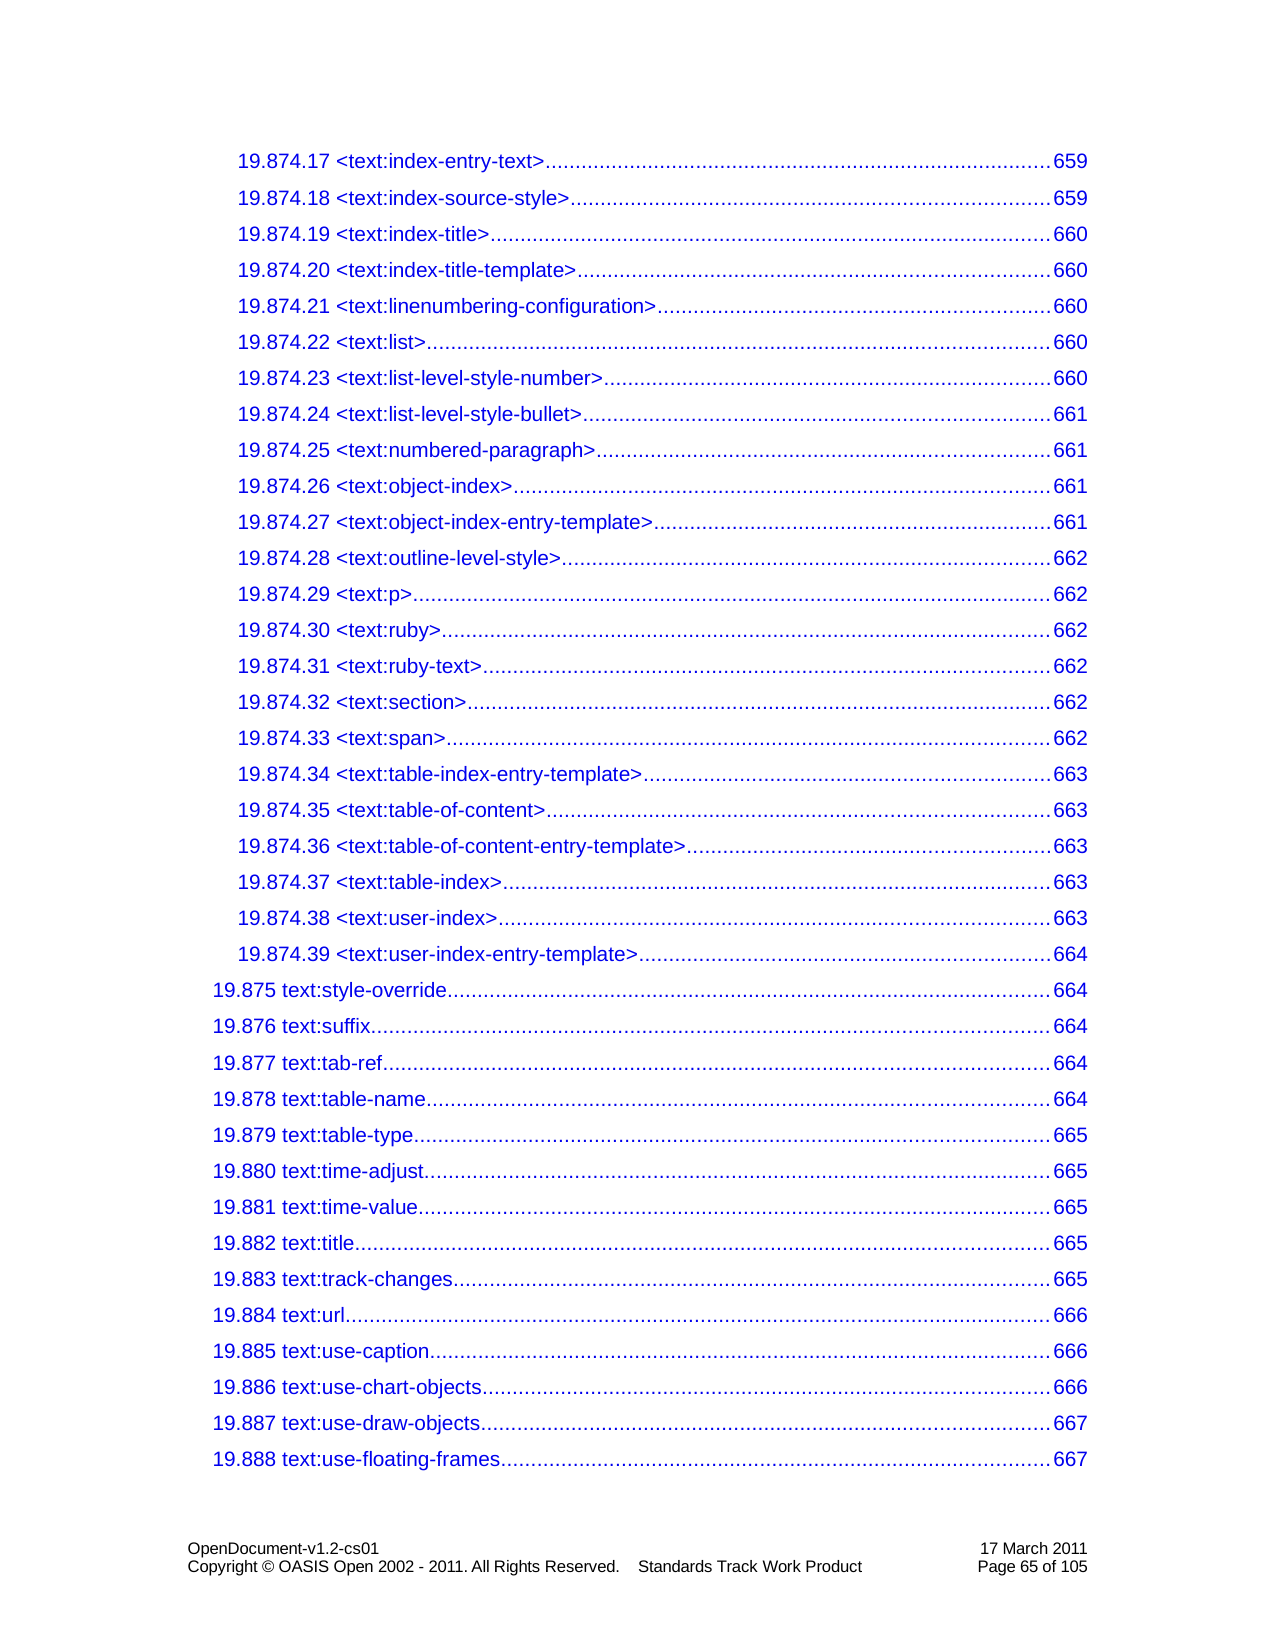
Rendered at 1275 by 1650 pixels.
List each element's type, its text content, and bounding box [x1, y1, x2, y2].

text 19.874.17 <text:index-entry-text> 659 [237, 150, 1088, 173]
text 19.884 text:url 666 [212, 1303, 1088, 1327]
text 19.874.23 <text:list-level-style-number> 660 [237, 366, 1088, 390]
text 19.888 text:use-floating-frames 667 [212, 1447, 1088, 1471]
text 19.874.28 <text:outline-level-style> 662 [237, 546, 1088, 570]
text 19.874.33 <text:span> 662 [237, 727, 1088, 750]
text 19.874.34 <text:table-index-entry-template> 663 [237, 763, 1088, 786]
text 19.885 text:use-caption 666 [212, 1339, 1088, 1363]
text 19.874.38 <text:user-index> 663 [237, 907, 1088, 930]
text 19.874.29 <text:p> 662 [237, 582, 1088, 606]
text 19.874.19 <text:index-title> 660 [237, 222, 1088, 246]
text 19.874.21 <text:linenumbering-configuration> 660 [237, 294, 1088, 318]
text 19.874.39 <text:user-index-entry-template> 664 [237, 943, 1088, 966]
text 19.886 text:use-chart-objects 666 [212, 1375, 1088, 1399]
text 19.874.32 <text:section> 662 [237, 691, 1088, 714]
text 19.876 text:suffix 664 [212, 1015, 1088, 1038]
text 19.887 text:use-draw-objects 667 [212, 1411, 1088, 1435]
text 19.874.25 <text:numbered-paragraph> 661 [237, 438, 1088, 462]
text 19.874.22 <text:list> 660 [237, 330, 1088, 354]
text 19.881 text:time-value 665 [212, 1195, 1088, 1219]
text 19.874.26 <text:object-index> 661 [237, 474, 1088, 498]
text 19.880 text:time-adjust 665 [212, 1159, 1088, 1183]
text 19.874.18 <text:index-source-style> 659 [237, 186, 1088, 209]
text 19.883 text:track-changes 665 [212, 1267, 1088, 1291]
text 19.875 text:style-override 664 [212, 979, 1088, 1002]
text 19.874.27 <text:object-index-entry-template> 661 [237, 510, 1088, 534]
text 19.874.37 <text:table-index> 663 [237, 871, 1088, 894]
text 19.874.30 <text:ruby> 662 [237, 618, 1088, 642]
text 19.879 text:table-type 665 [212, 1123, 1088, 1147]
text 19.882 text:title 665 [212, 1231, 1088, 1255]
text 19.877 text:tab-ref 664 [212, 1051, 1088, 1074]
text 19.878 text:table-name 664 [212, 1087, 1088, 1111]
text 19.874.35 <text:table-of-content> 663 [237, 799, 1088, 822]
text 19.874.36 <text:table-of-content-entry-template> 663 [237, 835, 1088, 858]
text 19.874.20 <text:index-title-template> 660 [237, 258, 1088, 282]
text 19.874.31 <text:ruby-text> 662 [237, 654, 1088, 678]
text 19.874.24 <text:list-level-style-bullet> 661 [237, 402, 1088, 426]
